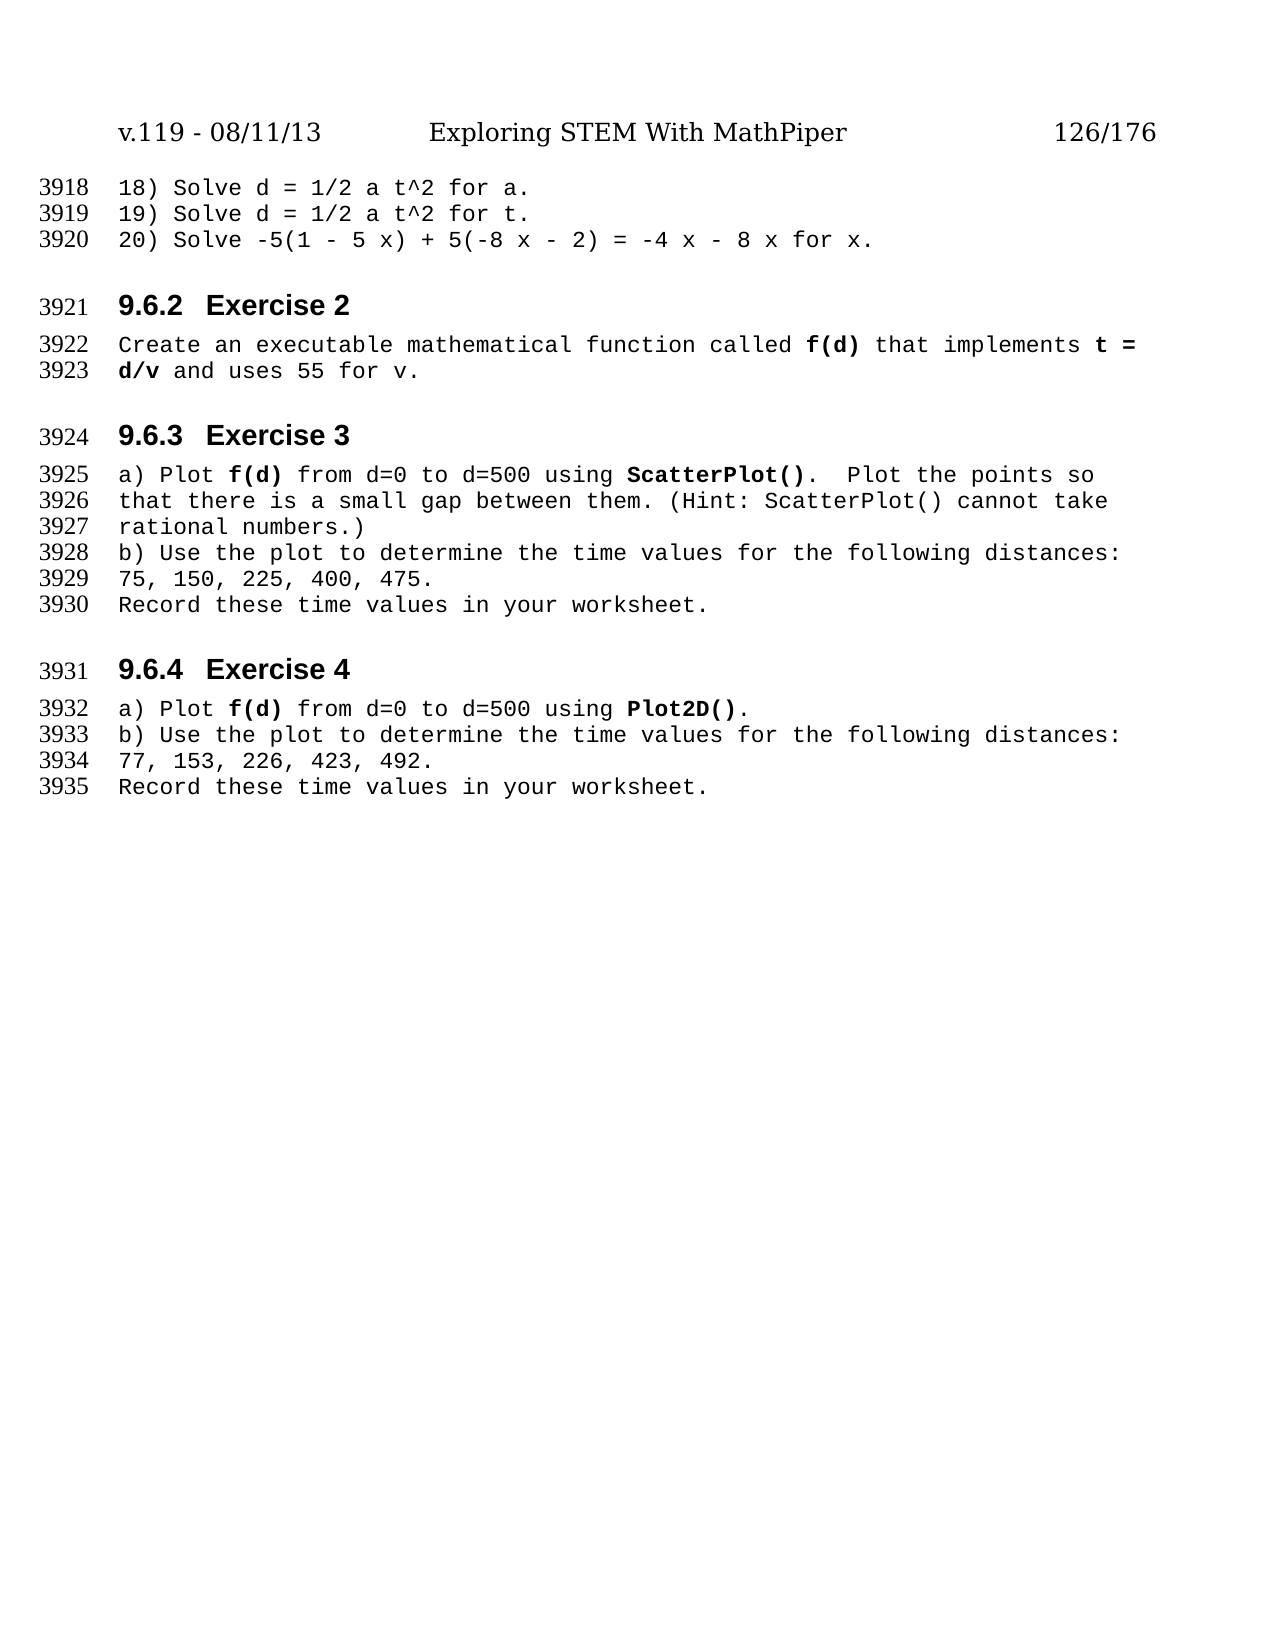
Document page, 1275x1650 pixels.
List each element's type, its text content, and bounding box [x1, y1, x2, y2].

text 20) Solve -5(1 - 5 x) + 5(-8 x - 2) = -4 x - 8 x for x. [118, 229, 1157, 254]
text a) Plot f(d) from d=0 to d=500 using ScatterPlot(). Plot the points so that there is a small gap between them. (Hint: ScatterPlot() cannot take rational numbers.) [118, 463, 1157, 541]
text 77, 153, 226, 423, 492. [118, 749, 1157, 776]
text 18) Solve d = 1/2 a t^2 for a. [118, 177, 1157, 203]
text 19) Solve d = 1/2 a t^2 for t. [118, 203, 1157, 229]
text b) Use the plot to determine the time values for the following distances: [118, 724, 1157, 749]
text Record these time values in your worksheet. [118, 776, 1157, 801]
subtitle Exercise 3 [118, 418, 1157, 452]
subtitle Exercise 4 [118, 652, 1157, 686]
text Create an executable mathematical function called f(d) that implements t = d/v and uses 55 for v. [118, 333, 1157, 385]
text Record these time values in your worksheet. [118, 593, 1157, 619]
text a) Plot f(d) from d=0 to d=500 using Plot2D(). [118, 698, 1157, 724]
text b) Use the plot to determine the time values for the following distances: [118, 541, 1157, 567]
text 75, 150, 225, 400, 475. [118, 567, 1157, 593]
subtitle Exercise 2 [118, 288, 1157, 321]
